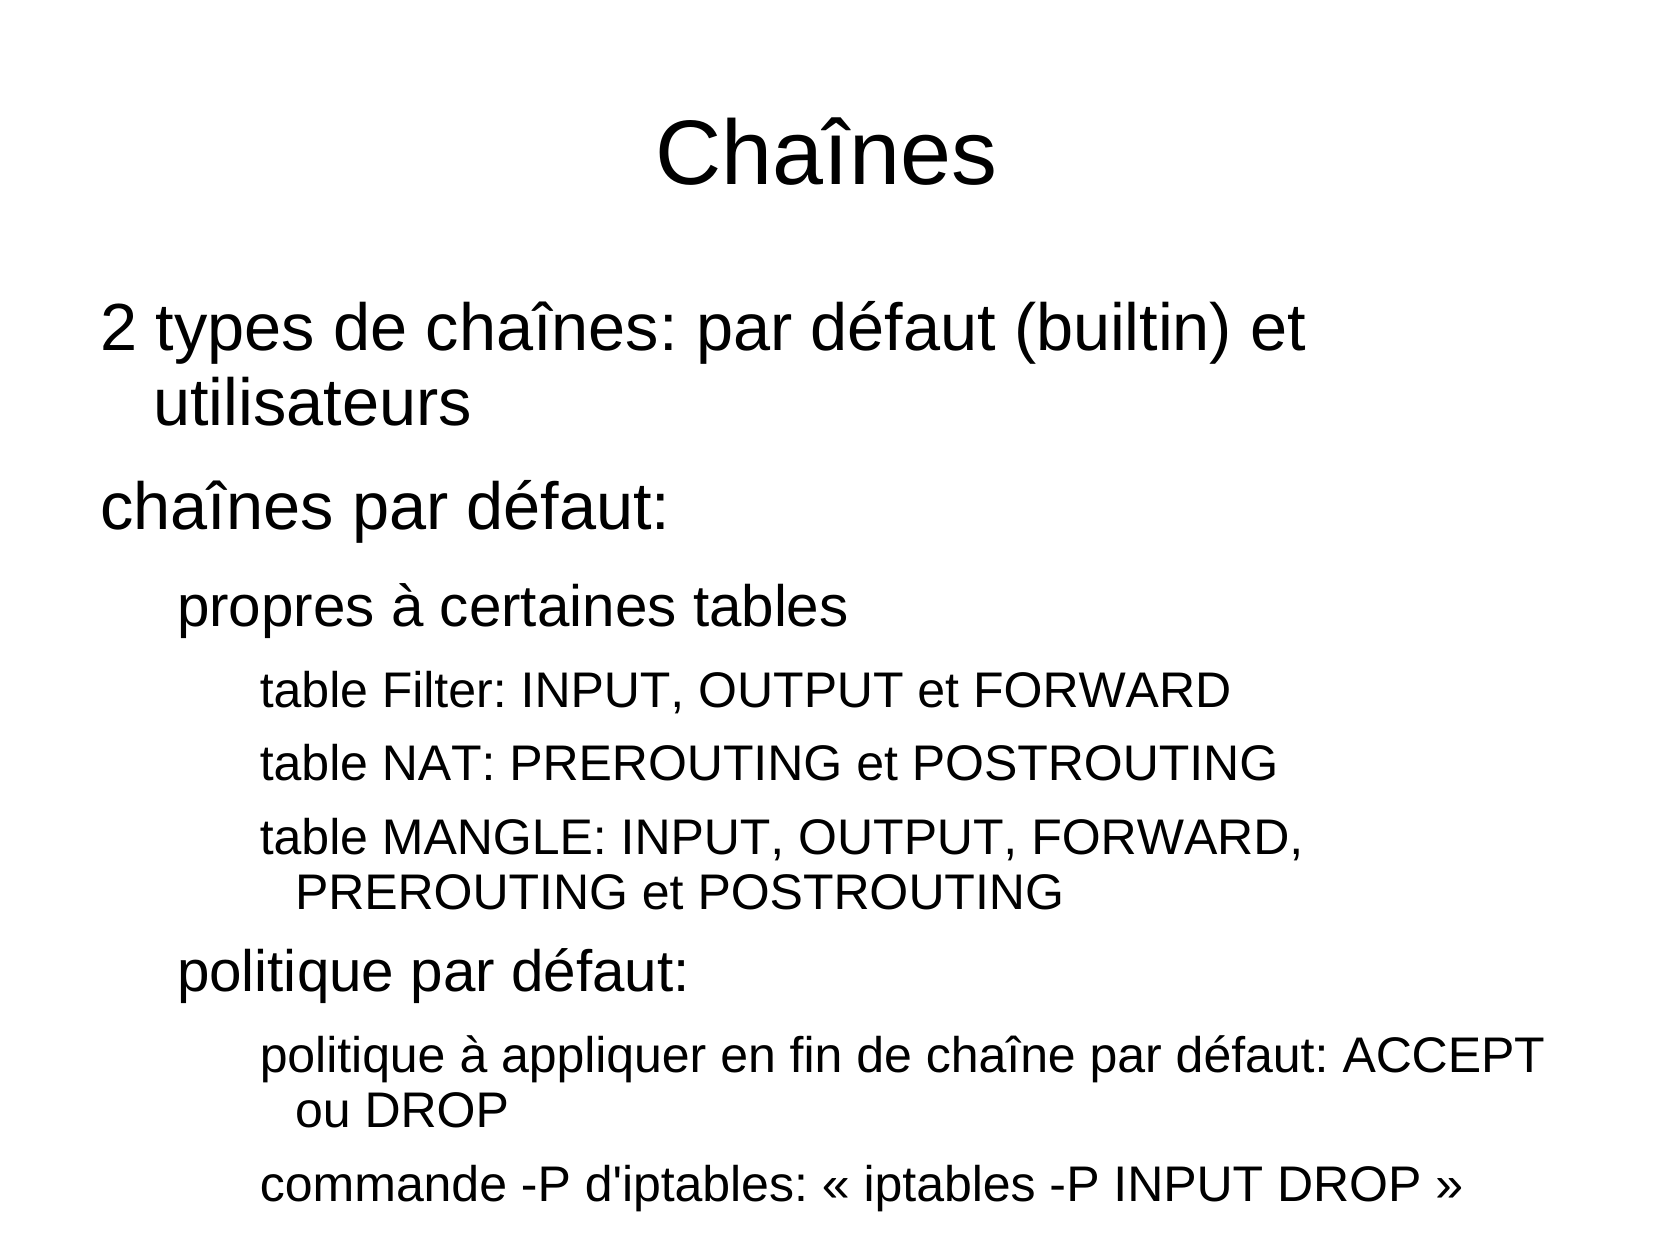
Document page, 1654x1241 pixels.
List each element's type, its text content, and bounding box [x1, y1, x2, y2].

title Chaînes [82, 49, 1571, 257]
list 2 types de chaînes: par défaut (builtin) et utilisateurs chaînes par défaut: propres à certaines tables table Filter: INPUT, OUTPUT et FORWARD table NAT: PREROUTING et POSTROUTING table MANGLE: INPUT, OUTPUT, FORWARD, PREROUTING et POSTROUTING politique par défaut: politique à appliquer en fin de chaîne par défaut: ACCEPT ou DROP commande -P d'iptables: « iptables -P INPUT DROP » [82, 290, 1571, 1241]
